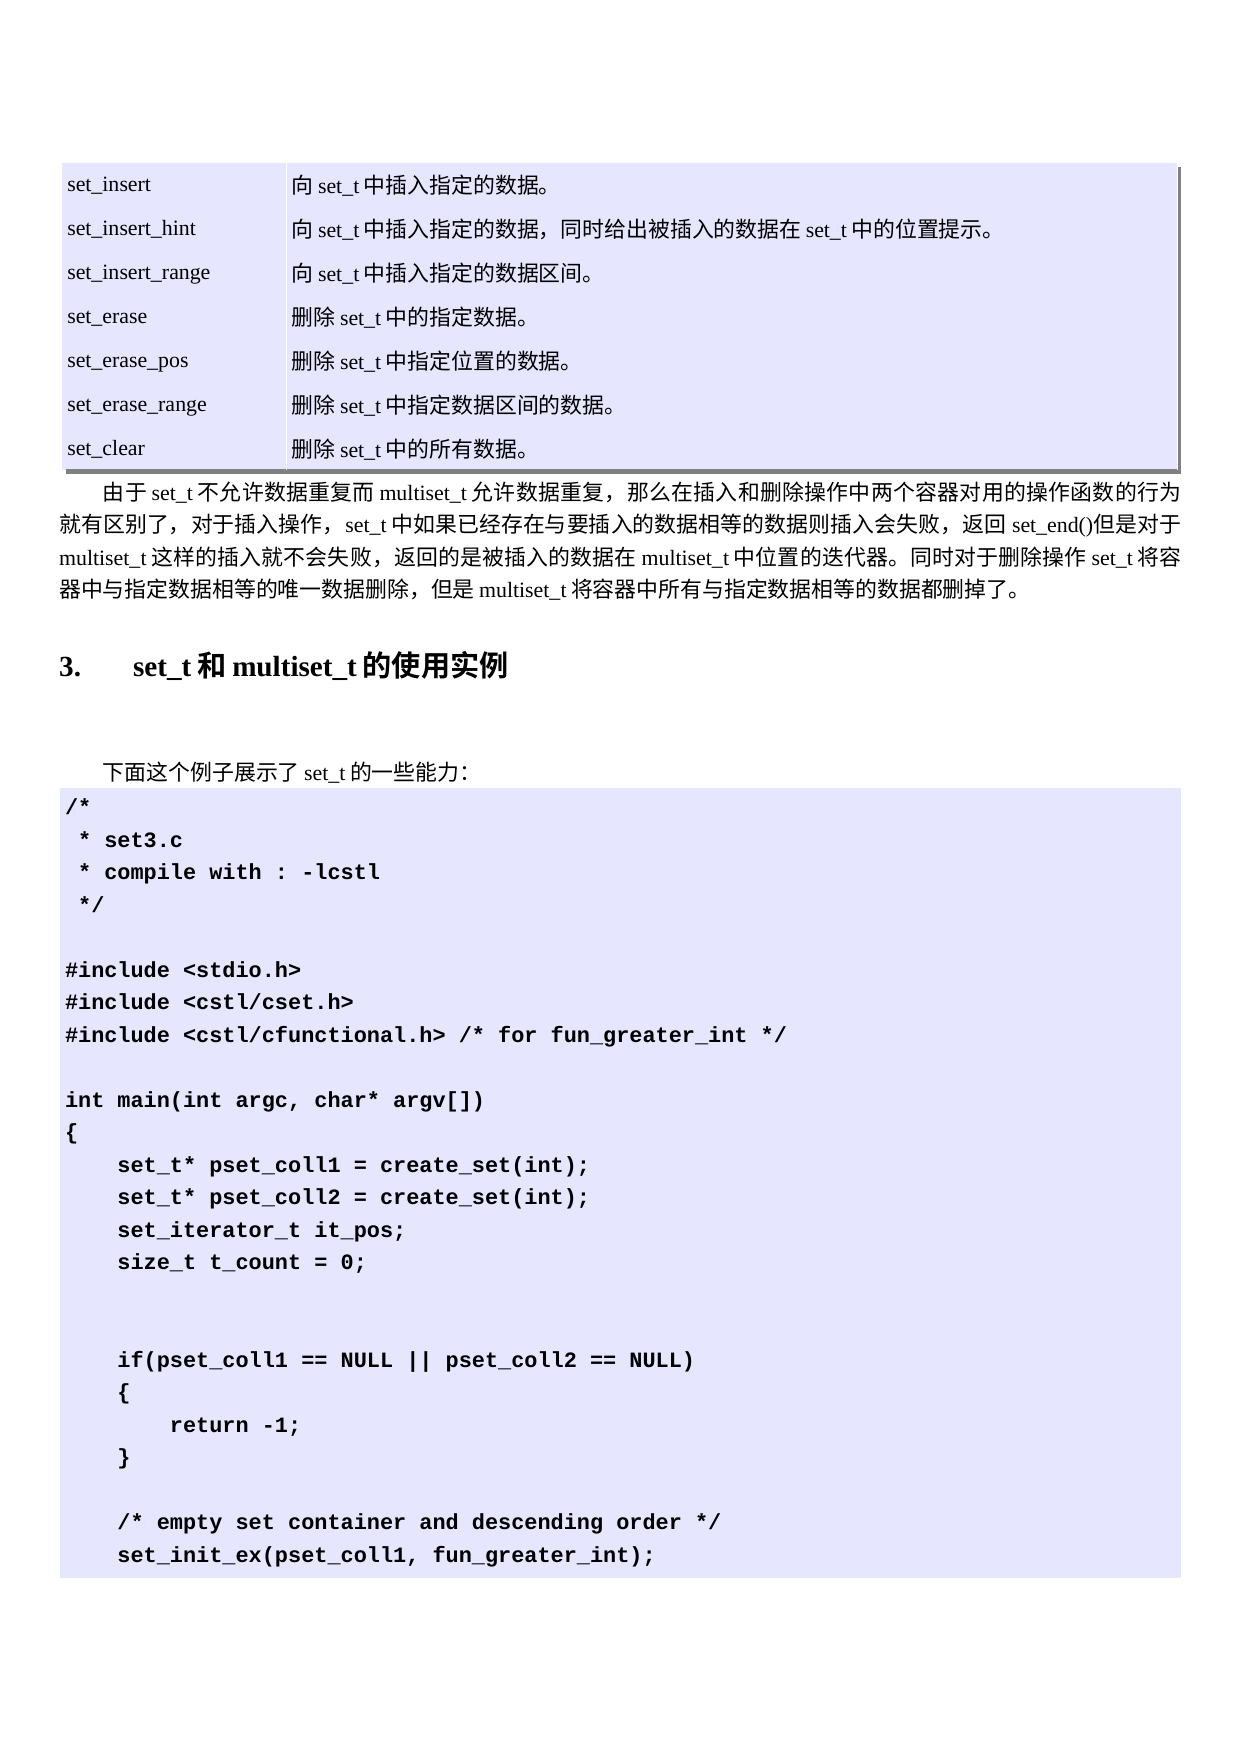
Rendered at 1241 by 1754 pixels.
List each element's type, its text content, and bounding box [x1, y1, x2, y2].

table_cell 向set_t中插入指定的数据，同时给出被插入的数据在set_t中的位置提示。 [287, 206, 1177, 250]
subtitle set_t和multiset_t的使用实例 [59, 631, 1181, 696]
table_cell 删除set_t中的所有数据。 [287, 426, 1177, 469]
text 由于set_t不允许数据重复而multiset_t允许数据重复，那么在插入和删除操作中两个容器对用的操作函数的行为就有区别了，对于插入操作，set_t中如果已经存在与要插入的数据相等的数据则插入会失败，返回set_end()但是对于multiset_t这样的插入就不会失败，返回的是被插入的数据在multiset_t中位置的迭代器。同时对于删除操作set_t将容器中与指定数据相等的唯一数据删除，但是multiset_t将容器中所有与指定数据相等的数据都删掉了。 [59, 474, 1181, 604]
table_header set_insert [62, 163, 286, 206]
table_cell 删除set_t中指定位置的数据。 [287, 338, 1177, 382]
table_cell 向set_t中插入指定的数据区间。 [287, 250, 1177, 294]
table_cell set_erase_pos [62, 338, 286, 382]
table_cell set_erase_range [62, 382, 286, 426]
table_header 向set_t中插入指定的数据。 [287, 163, 1177, 206]
table_cell set_insert_range [62, 250, 286, 294]
table_cell set_clear [62, 426, 286, 470]
table_cell 删除set_t中指定数据区间的数据。 [287, 382, 1177, 426]
table_header /* * set3.c * compile with : -lcstl */ #include <stdio.h> #include <cstl/cset.h> #include <cstl/cfunctional.h> /* for fun_greater_int */ int main(int argc, char* argv[]) { set_t* pset_coll1 = create_set(int); set_t* pset_coll2 = create_set(int); set_iterator_t it_pos; size_t t_count = 0; if(pset_coll1 == NULL || pset_coll2 == NULL) { return -1; } /* empty set container and descending order */ set_init_ex(pset_coll1, fun_greater_int); [60, 788, 1181, 1578]
table_cell set_erase [62, 294, 286, 338]
table_cell 删除set_t中的指定数据。 [287, 294, 1177, 338]
text 下面这个例子展示了set_t的一些能力： [59, 754, 1181, 787]
table_cell set_insert_hint [62, 206, 286, 250]
